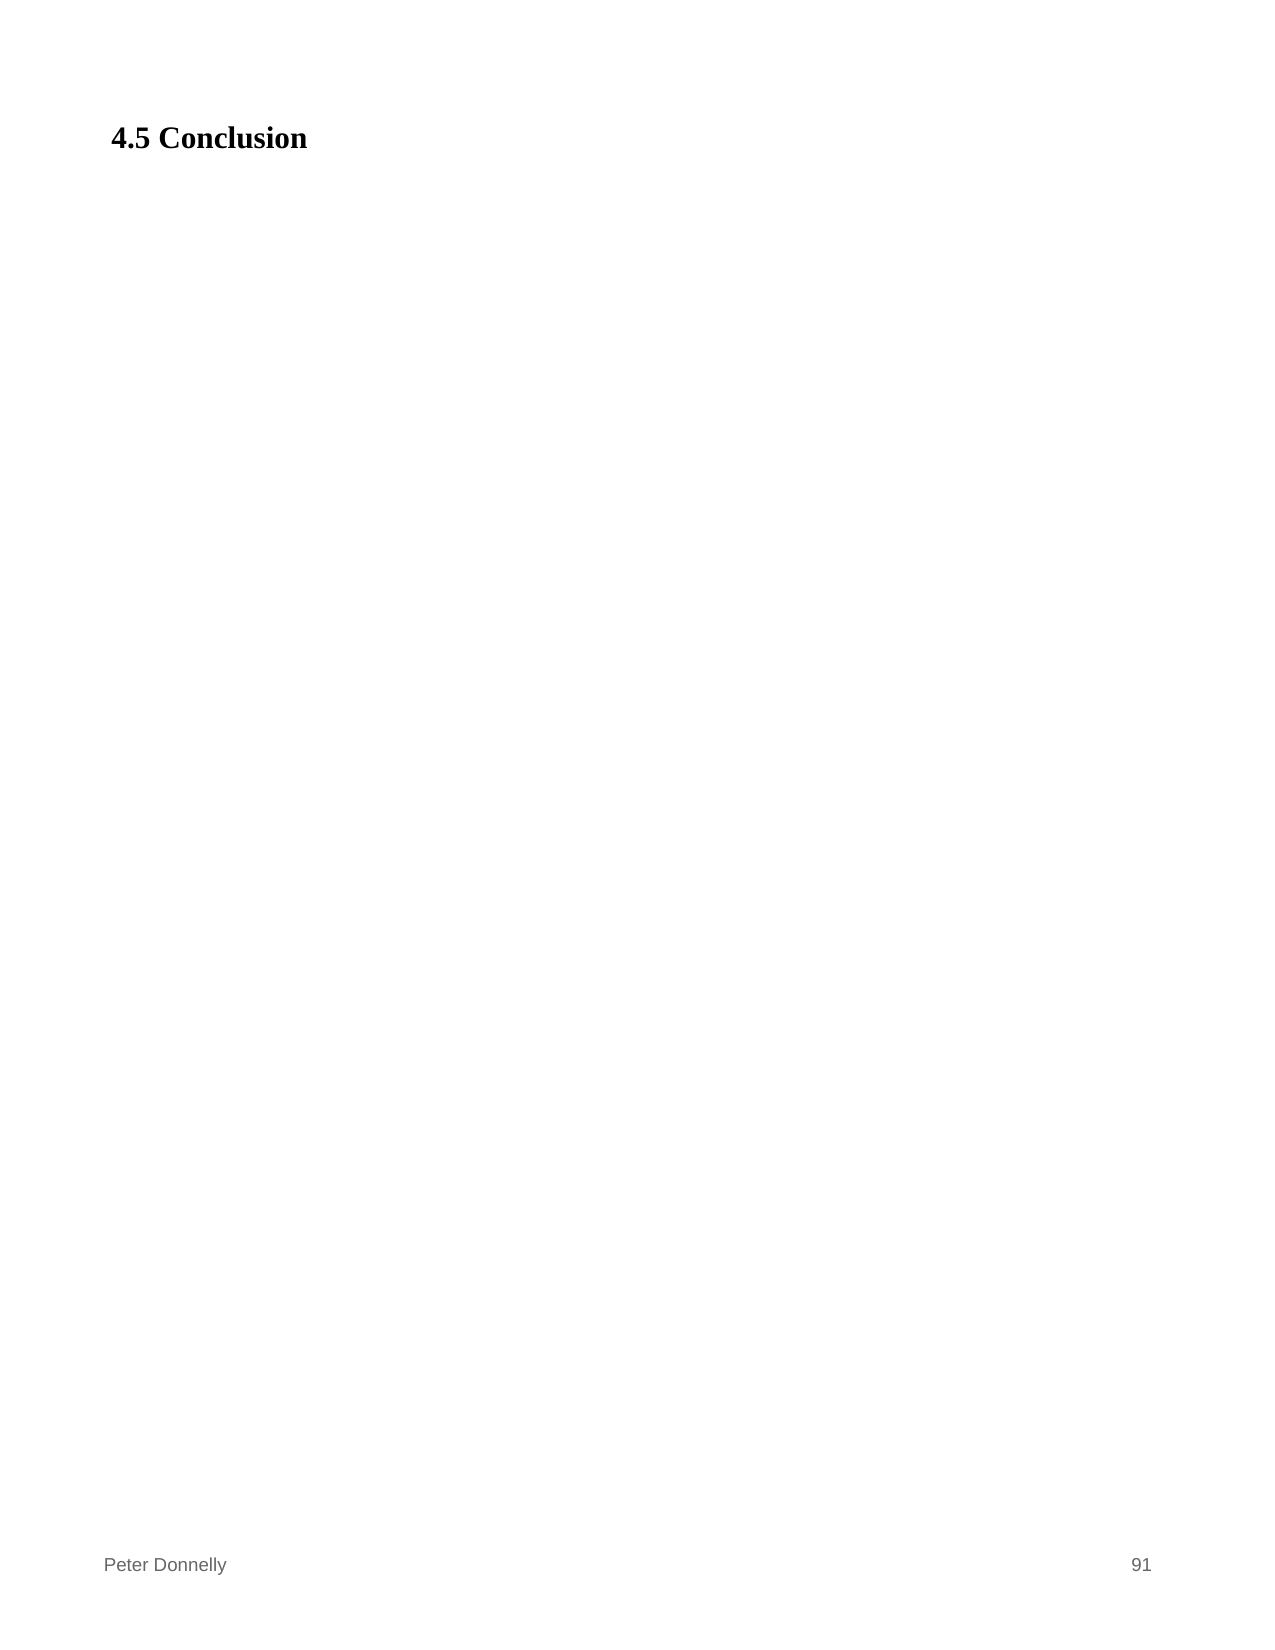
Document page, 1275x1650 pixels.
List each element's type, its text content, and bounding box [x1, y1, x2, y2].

subtitle Conclusion [103, 120, 1181, 156]
